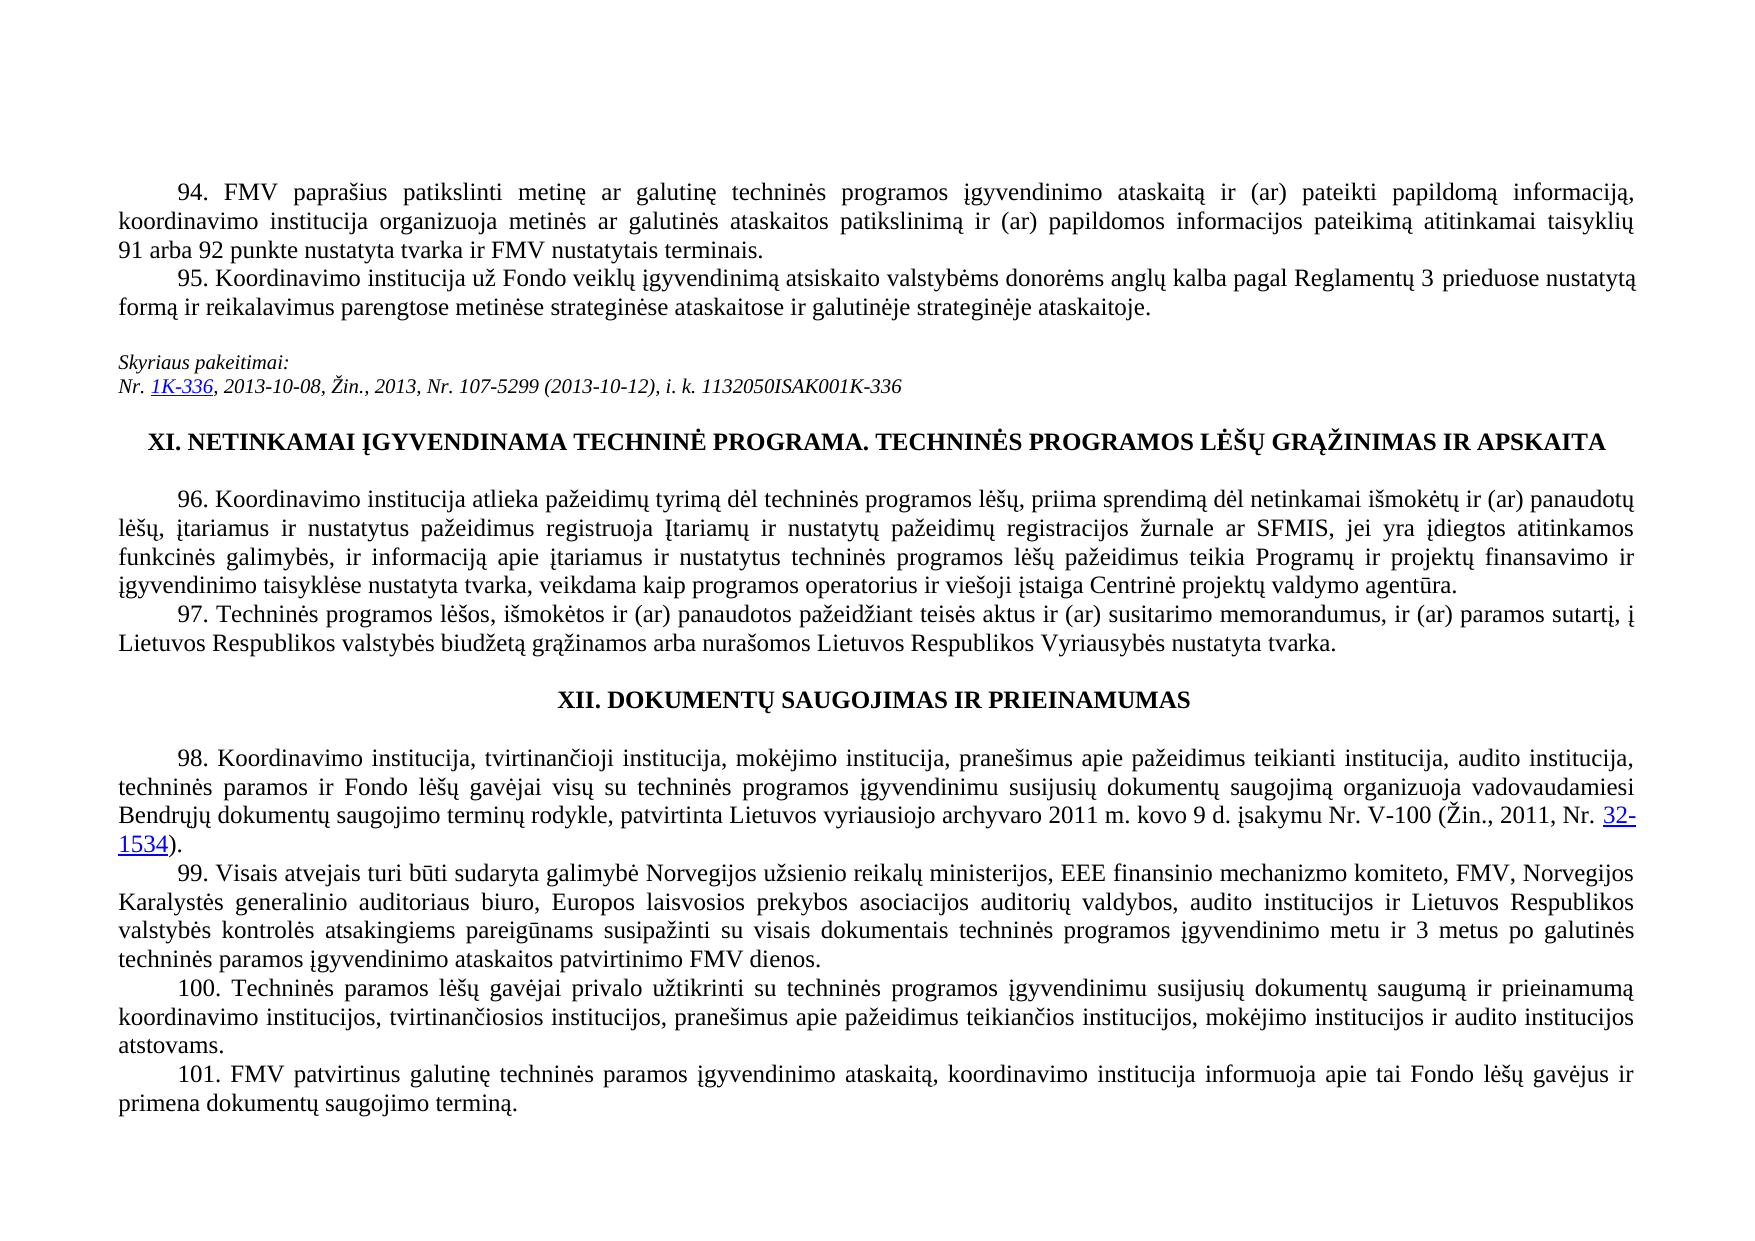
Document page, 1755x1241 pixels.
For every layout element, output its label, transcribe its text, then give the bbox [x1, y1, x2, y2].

text 100. Techninės paramos lėšų gavėjai privalo užtikrinti su techninės programos įgyvendinimu susijusių dokumentų saugumą ir prieinamumą koordinavimo institucijos, tvirtinančiosios institucijos, pranešimus apie pažeidimus teikiančios institucijos, mokėjimo institucijos ir audito institucijos atstovams. [118, 973, 1636, 1059]
text 94. FMV paprašius patikslinti metinę ar galutinę techninės programos įgyvendinimo ataskaitą ir (ar) pateikti papildomą informaciją, koordinavimo institucija organizuoja metinės ar galutinės ataskaitos patikslinimą ir (ar) papildomos informacijos pateikimą atitinkamai taisyklių 91 arba 92 punkte nustatyta tvarka ir FMV nustatytais terminais. [118, 177, 1636, 263]
text 96. Koordinavimo institucija atlieka pažeidimų tyrimą dėl techninės programos lėšų, priima sprendimą dėl netinkamai išmokėtų ir (ar) panaudotų lėšų, įtariamus ir nustatytus pažeidimus registruoja Įtariamų ir nustatytų pažeidimų registracijos žurnale ar SFMIS, jei yra įdiegtos atitinkamos funkcinės galimybės, ir informaciją apie įtariamus ir nustatytus techninės programos lėšų pažeidimus teikia Programų ir projektų finansavimo ir įgyvendinimo taisyklėse nustatyta tvarka, veikdama kaip programos operatorius ir viešoji įstaiga Centrinė projektų valdymo agentūra. [118, 484, 1636, 599]
text 95. Koordinavimo institucija už Fondo veiklų įgyvendinimą atsiskaito valstybėms donorėms anglų kalba pagal Reglamentų 3 prieduose nustatytą formą ir reikalavimus parengtose metinėse strateginėse ataskaitose ir galutinėje strateginėje ataskaitoje. [118, 263, 1636, 321]
text 99. Visais atvejais turi būti sudaryta galimybė Norvegijos užsienio reikalų ministerijos, EEE finansinio mechanizmo komiteto, FMV, Norvegijos Karalystės generalinio auditoriaus biuro, Europos laisvosios prekybos asociacijos auditorių valdybos, audito institucijos ir Lietuvos Respublikos valstybės kontrolės atsakingiems pareigūnams susipažinti su visais dokumentais techninės programos įgyvendinimo metu ir 3 metus po galutinės techninės paramos įgyvendinimo ataskaitos patvirtinimo FMV dienos. [118, 858, 1636, 973]
text Nr. 1K-336, 2013-10-08, Žin., 2013, Nr. 107-5299 (2013-10-12), i. k. 1132050ISAK001K-336 [118, 374, 1636, 398]
text 98. Koordinavimo institucija, tvirtinančioji institucija, mokėjimo institucija, pranešimus apie pažeidimus teikianti institucija, audito institucija, techninės paramos ir Fondo lėšų gavėjai visų su techninės programos įgyvendinimu susijusių dokumentų saugojimą organizuoja vadovaudamiesi Bendrųjų dokumentų saugojimo terminų rodykle, patvirtinta Lietuvos vyriausiojo archyvaro 2011 m. kovo 9 d. įsakymu Nr. V-100 (Žin., 2011, Nr. 32-1534). [118, 743, 1636, 858]
text 101. FMV patvirtinus galutinę techninės paramos įgyvendinimo ataskaitą, koordinavimo institucija informuoja apie tai Fondo lėšų gavėjus ir primena dokumentų saugojimo terminą. [118, 1059, 1636, 1117]
text XII. DOKUMENTŲ SAUGOJIMAS IR PRIEINAMUMAS [118, 685, 1636, 714]
text Skyriaus pakeitimai: [118, 350, 1636, 374]
text 97. Techninės programos lėšos, išmokėtos ir (ar) panaudotos pažeidžiant teisės aktus ir (ar) susitarimo memorandumus, ir (ar) paramos sutartį, į Lietuvos Respublikos valstybės biudžetą grąžinamos arba nurašomos Lietuvos Respublikos Vyriausybės nustatyta tvarka. [118, 599, 1636, 657]
text XI. NETINKAMAI ĮGYVENDINAMA TECHNINĖ PROGRAMA. TECHNINĖS PROGRAMOS LĖŠŲ GRĄŽINIMAS IR APSKAITA [118, 427, 1636, 455]
